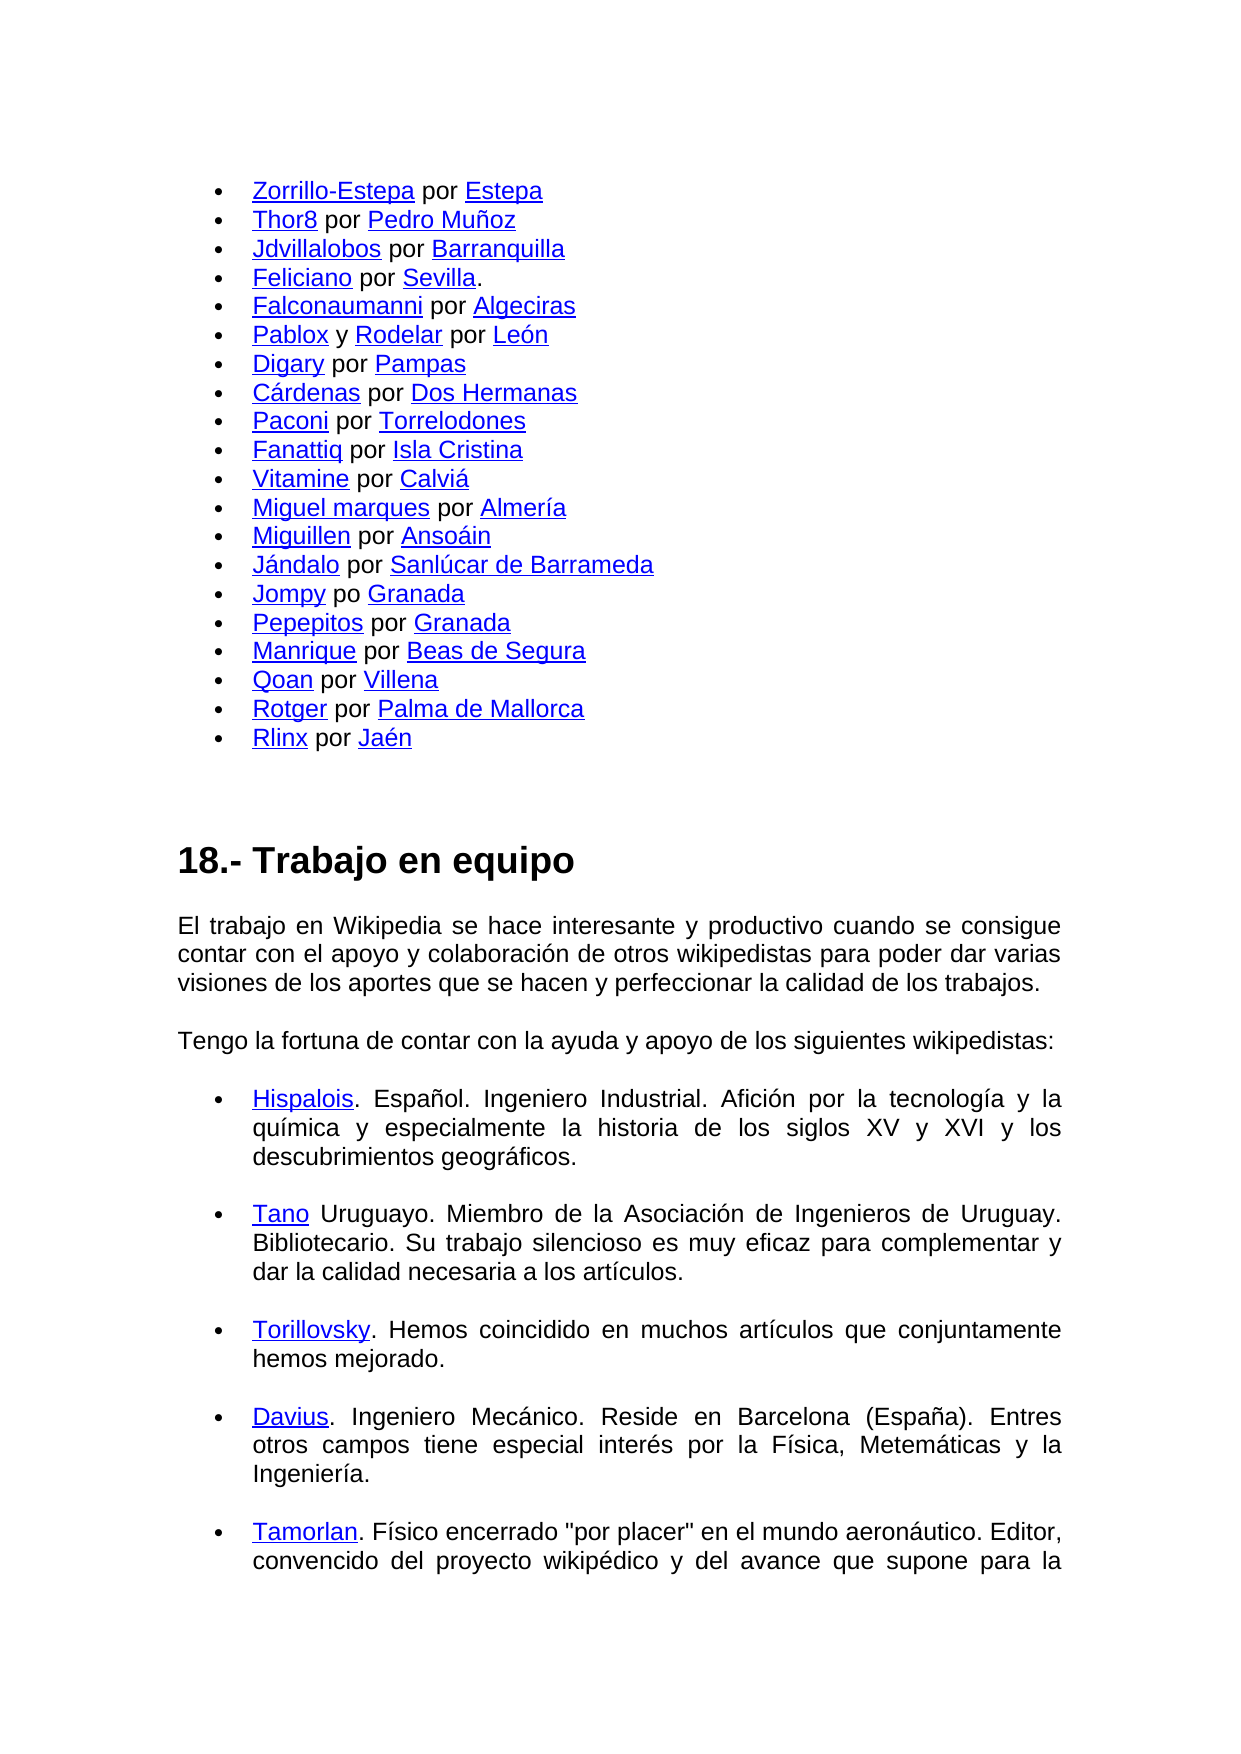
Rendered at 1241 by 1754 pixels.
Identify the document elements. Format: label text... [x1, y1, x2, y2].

list Pablox y Rodelar por León [215, 320, 1063, 349]
list Thor8 por Pedro Muñoz [215, 205, 1063, 234]
list Digary por Pampas [215, 349, 1063, 378]
list Jándalo por Sanlúcar de Barrameda [215, 550, 1063, 579]
text Tengo la fortuna de contar con la ayuda y apoyo de los siguientes wikipedistas: [177, 1026, 1063, 1055]
list Tano Uruguayo. Miembro de la Asociación de Ingenieros de Uruguay. Bibliotecario. Su trabajo silencioso es muy eficaz para complementar y dar la calidad necesaria a los artículos. [215, 1199, 1063, 1286]
list Paconi por Torrelodones [215, 406, 1063, 435]
list Rlinx por Jaén [215, 723, 1063, 751]
list Zorrillo-Estepa por Estepa [215, 176, 1063, 205]
list Rotger por Palma de Mallorca [215, 694, 1063, 723]
list Miguel marques por Almería [215, 493, 1063, 521]
list Feliciano por Sevilla. [215, 263, 1063, 291]
subtitle 18.- Trabajo en equipo [177, 838, 1063, 882]
list Hispalois. Español. Ingeniero Industrial. Afición por la tecnología y la química y especialmente la historia de los siglos XV y XVI y los descubrimientos geográficos. [215, 1084, 1063, 1170]
list Vitamine por Calviá [215, 464, 1063, 493]
list Pepepitos por Granada [215, 608, 1063, 636]
list Jompy po Granada [215, 579, 1063, 608]
list Jdvillalobos por Barranquilla [215, 234, 1063, 263]
list Falconaumanni por Algeciras [215, 291, 1063, 320]
text El trabajo en Wikipedia se hace interesante y productivo cuando se consigue contar con el apoyo y colaboración de otros wikipedistas para poder dar varias visiones de los aportes que se hacen y perfeccionar la calidad de los trabajos. [177, 911, 1063, 997]
list Tamorlan. Físico encerrado "por placer" en el mundo aeronáutico. Editor, convencido del proyecto wikipédico y del avance que supone para la [215, 1517, 1063, 1574]
list Davius. Ingeniero Mecánico. Reside en Barcelona (España). Entres otros campos tiene especial interés por la Física, Metemáticas y la Ingeniería. [215, 1402, 1063, 1488]
list Qoan por Villena [215, 665, 1063, 694]
list Manrique por Beas de Segura [215, 636, 1063, 665]
list Miguillen por Ansoáin [215, 521, 1063, 550]
list Fanattiq por Isla Cristina [215, 435, 1063, 464]
list Torillovsky. Hemos coincidido en muchos artículos que conjuntamente hemos mejorado. [215, 1315, 1063, 1372]
list Cárdenas por Dos Hermanas [215, 378, 1063, 406]
